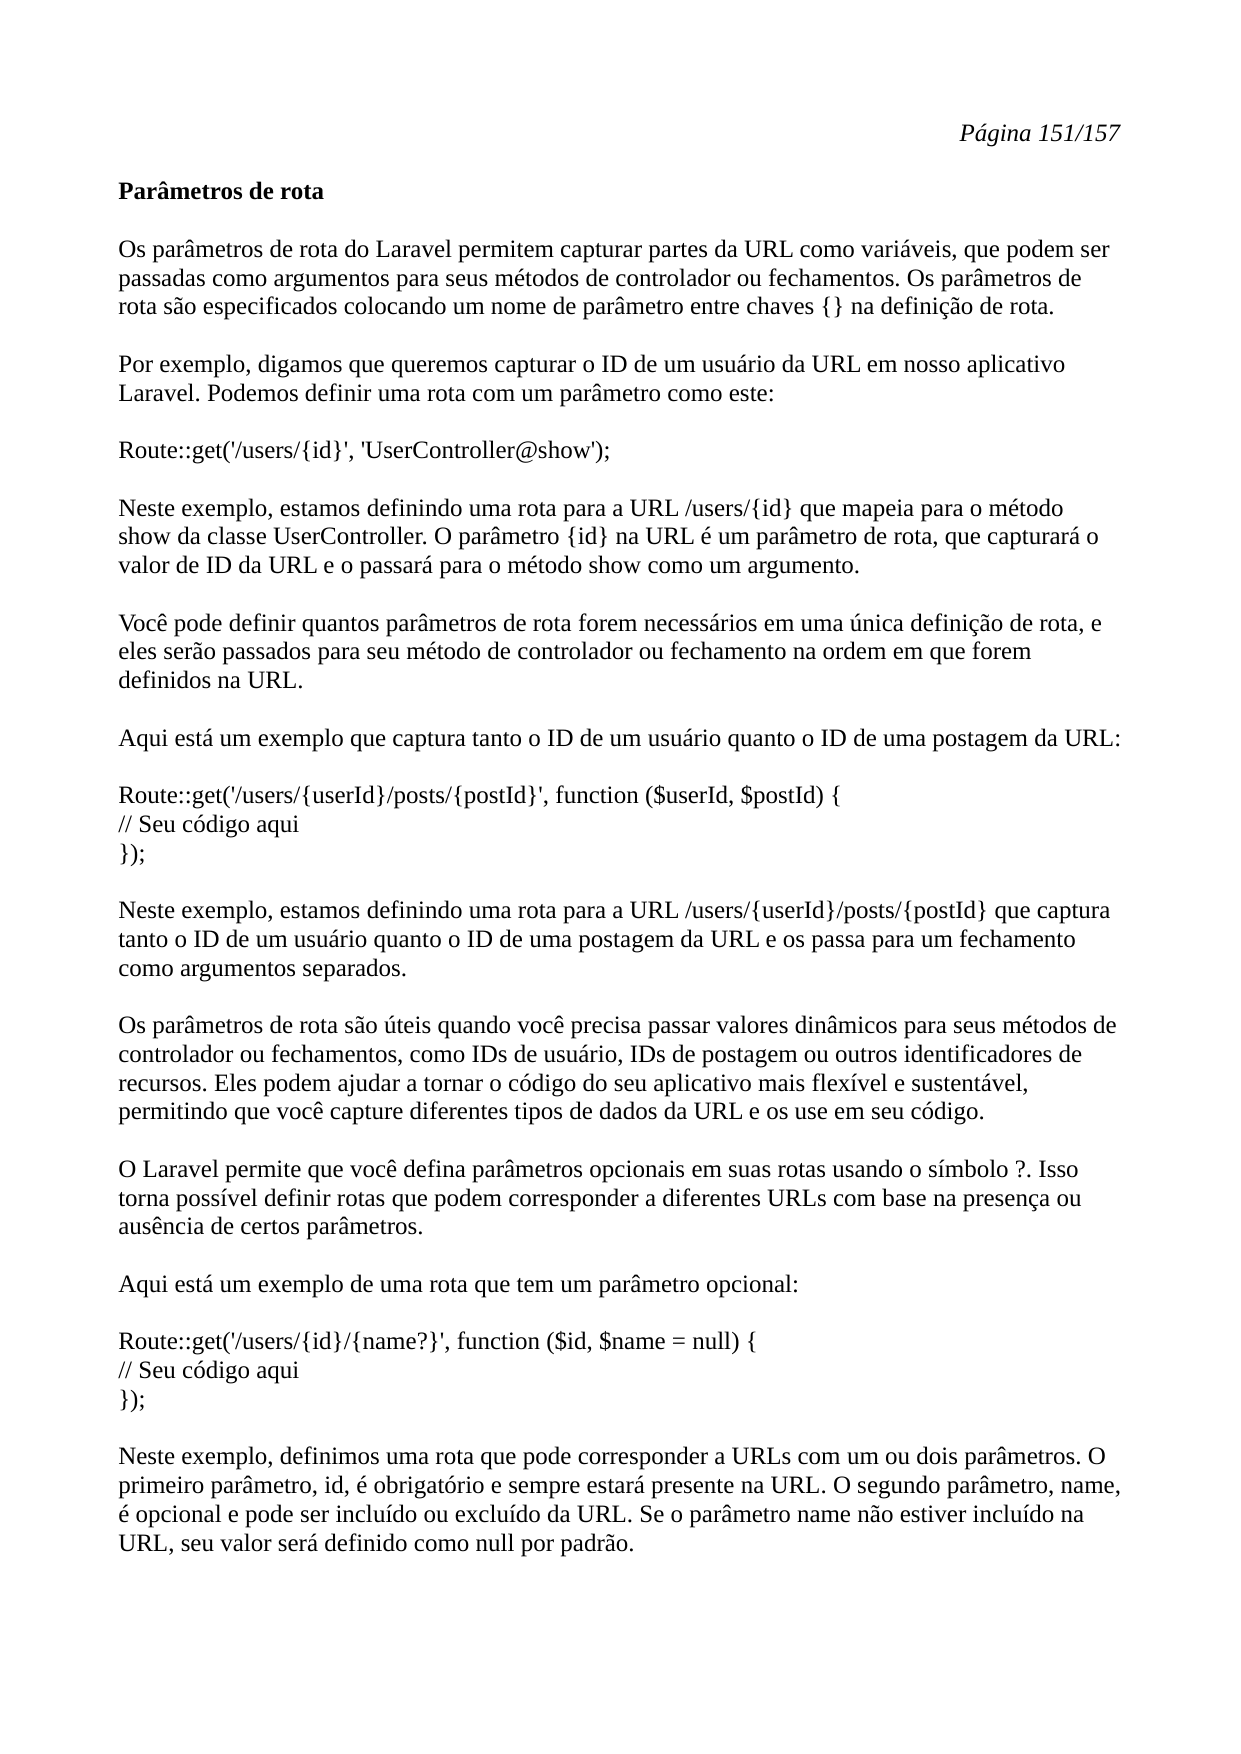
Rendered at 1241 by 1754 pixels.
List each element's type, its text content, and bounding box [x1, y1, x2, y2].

text Neste exemplo, estamos definindo uma rota para a URL /users/{id} que mapeia para o método show da classe UserController. O parâmetro {id} na URL é um parâmetro de rota, que capturará o valor de ID da URL e o passará para o método show como um argumento. [118, 493, 1122, 579]
text Aqui está um exemplo que captura tanto o ID de um usuário quanto o ID de uma postagem da URL: [118, 723, 1122, 751]
text Neste exemplo, estamos definindo uma rota para a URL /users/{userId}/posts/{postId} que captura tanto o ID de um usuário quanto o ID de uma postagem da URL e os passa para um fechamento como argumentos separados. [118, 895, 1122, 981]
text Route::get('/users/{id}/{name?}', function ($id, $name = null) { [118, 1326, 1122, 1355]
text // Seu código aqui [118, 809, 1122, 838]
text Você pode definir quantos parâmetros de rota forem necessários em uma única definição de rota, e eles serão passados ​​para seu método de controlador ou fechamento na ordem em que forem definidos na URL. [118, 608, 1122, 694]
text Route::get('/users/{id}', 'UserController@show'); [118, 435, 1122, 464]
text Route::get('/users/{userId}/posts/{postId}', function ($userId, $postId) { [118, 780, 1122, 809]
text Por exemplo, digamos que queremos capturar o ID de um usuário da URL em nosso aplicativo Laravel. Podemos definir uma rota com um parâmetro como este: [118, 349, 1122, 406]
text // Seu código aqui [118, 1355, 1122, 1384]
text Parâmetros de rota [118, 176, 1122, 205]
text Os parâmetros de rota do Laravel permitem capturar partes da URL como variáveis, que podem ser passadas como argumentos para seus métodos de controlador ou fechamentos. Os parâmetros de rota são especificados colocando um nome de parâmetro entre chaves {} na definição de rota. [118, 234, 1122, 320]
text Os parâmetros de rota são úteis quando você precisa passar valores dinâmicos para seus métodos de controlador ou fechamentos, como IDs de usuário, IDs de postagem ou outros identificadores de recursos. Eles podem ajudar a tornar o código do seu aplicativo mais flexível e sustentável, permitindo que você capture diferentes tipos de dados da URL e os use em seu código. [118, 1010, 1122, 1125]
text Aqui está um exemplo de uma rota que tem um parâmetro opcional: [118, 1269, 1122, 1298]
text Neste exemplo, definimos uma rota que pode corresponder a URLs com um ou dois parâmetros. O primeiro parâmetro, id, é obrigatório e sempre estará presente na URL. O segundo parâmetro, name, é opcional e pode ser incluído ou excluído da URL. Se o parâmetro name não estiver incluído na URL, seu valor será definido como null por padrão. [118, 1441, 1122, 1556]
text O Laravel permite que você defina parâmetros opcionais em suas rotas usando o símbolo ?. Isso torna possível definir rotas que podem corresponder a diferentes URLs com base na presença ou ausência de certos parâmetros. [118, 1154, 1122, 1240]
text }); [118, 1384, 1122, 1413]
text }); [118, 838, 1122, 866]
